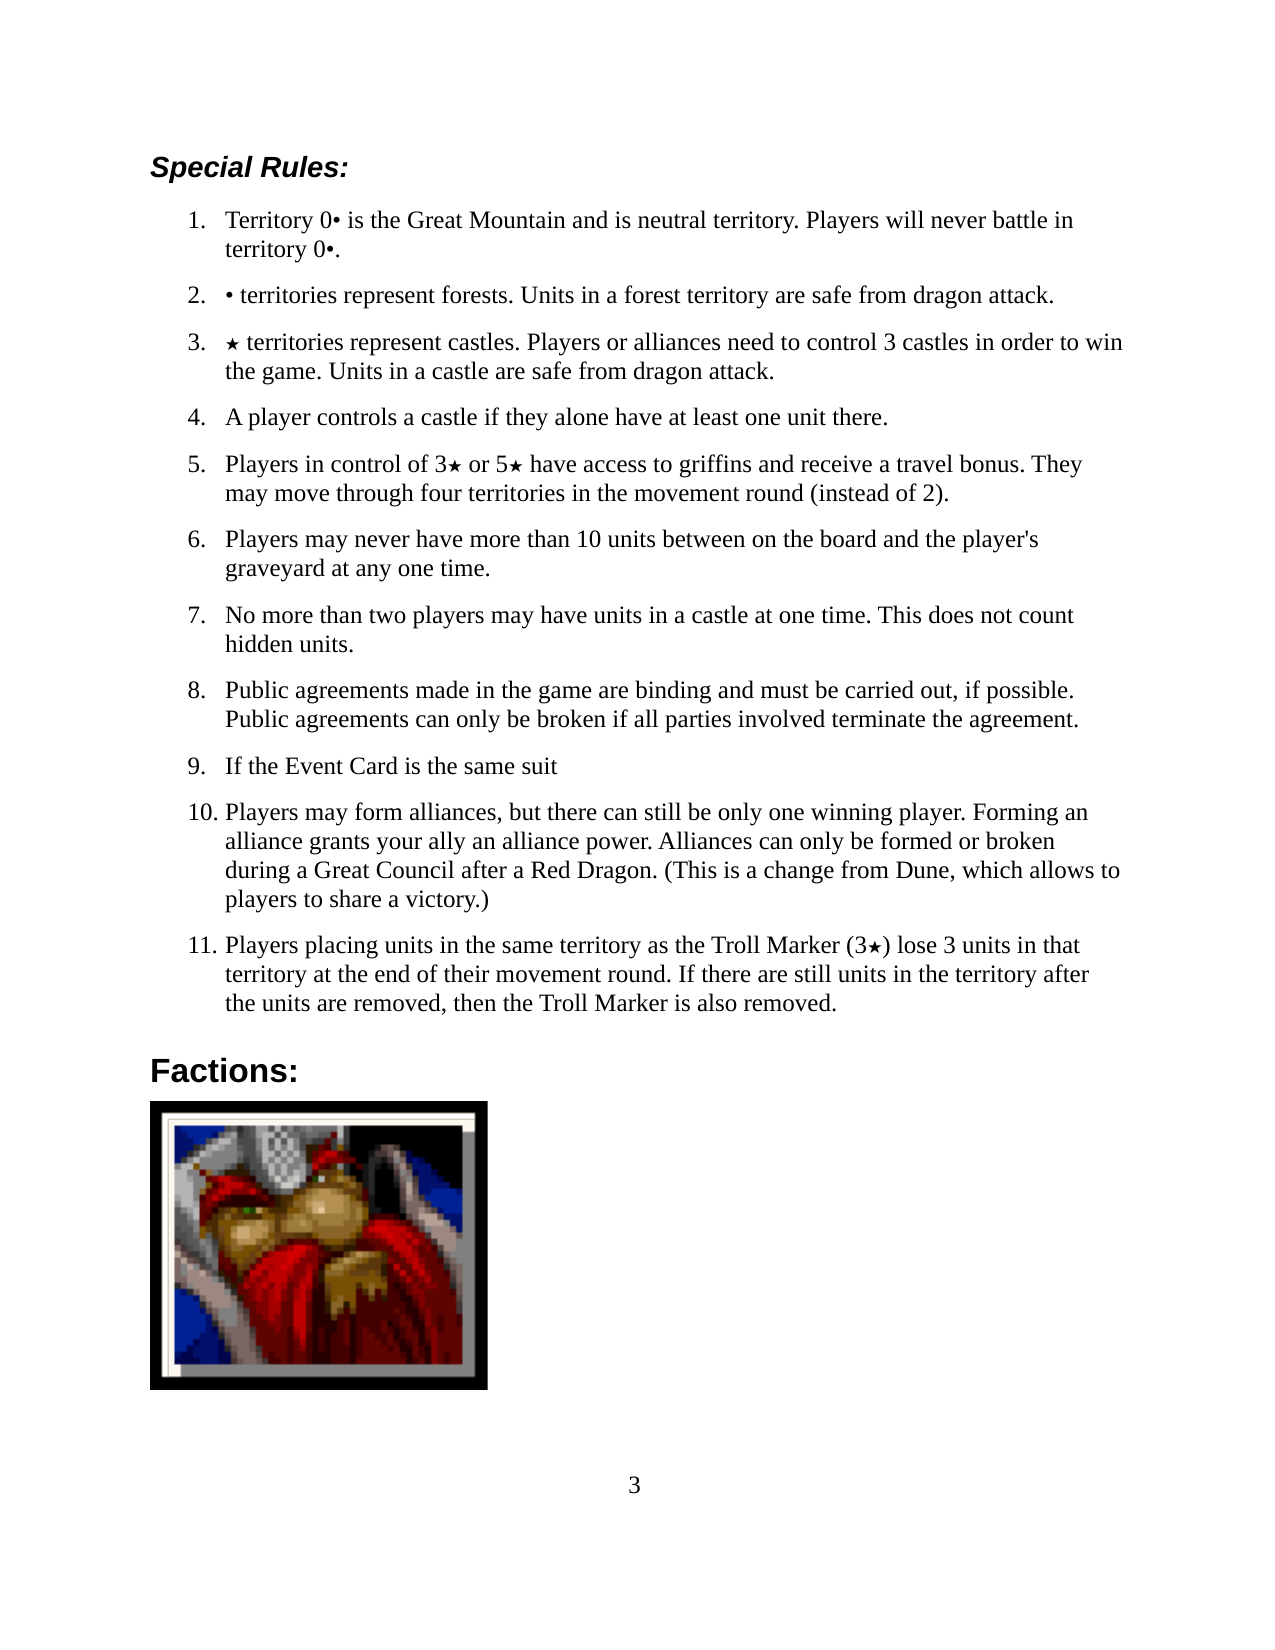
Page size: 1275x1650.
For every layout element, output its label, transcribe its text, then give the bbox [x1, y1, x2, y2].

list Public agreements made in the game are binding and must be carried out, if possible. Public agreements can only be broken if all parties involved terminate the agreement. [187, 675, 1125, 733]
list Players in control of 3★ or 5★ have access to griffins and receive a travel bonus. They may move through four territories in the movement round (instead of 2). [187, 449, 1125, 507]
list • territories represent forests. Units in a forest territory are safe from dragon attack. [187, 280, 1125, 309]
list Players placing units in the same territory as the Troll Marker (3★) lose 3 units in that territory at the end of their movement round. If there are still units in the territory after the units are removed, then the Troll Marker is also removed. [187, 930, 1125, 1017]
list Players may never have more than 10 units between on the board and the player's graveyard at any one time. [187, 524, 1125, 582]
list Territory 0• is the Great Mountain and is neutral territory. Players will never battle in territory 0•. [187, 205, 1125, 262]
list No more than two players may have units in a castle at one time. This does not count hidden units. [187, 600, 1125, 657]
subtitle Special Rules: [150, 150, 1125, 183]
list Players may form alliances, but there can still be only one winning player. Forming an alliance grants your ally an alliance power. Alliances can only be formed or broken during a Great Council after a Red Dragon. (This is a change from Dune, which allows to players to share a victory.) [187, 797, 1125, 912]
subtitle Factions: [150, 1051, 1125, 1089]
list A player controls a castle if they alone have at least one unit there. [187, 402, 1125, 431]
picture [150, 1101, 488, 1390]
list ★ territories represent castles. Players or alliances need to control 3 castles in order to win the game. Units in a castle are safe from dragon attack. [187, 327, 1125, 384]
list If the Event Card is the same suit [187, 751, 1125, 779]
